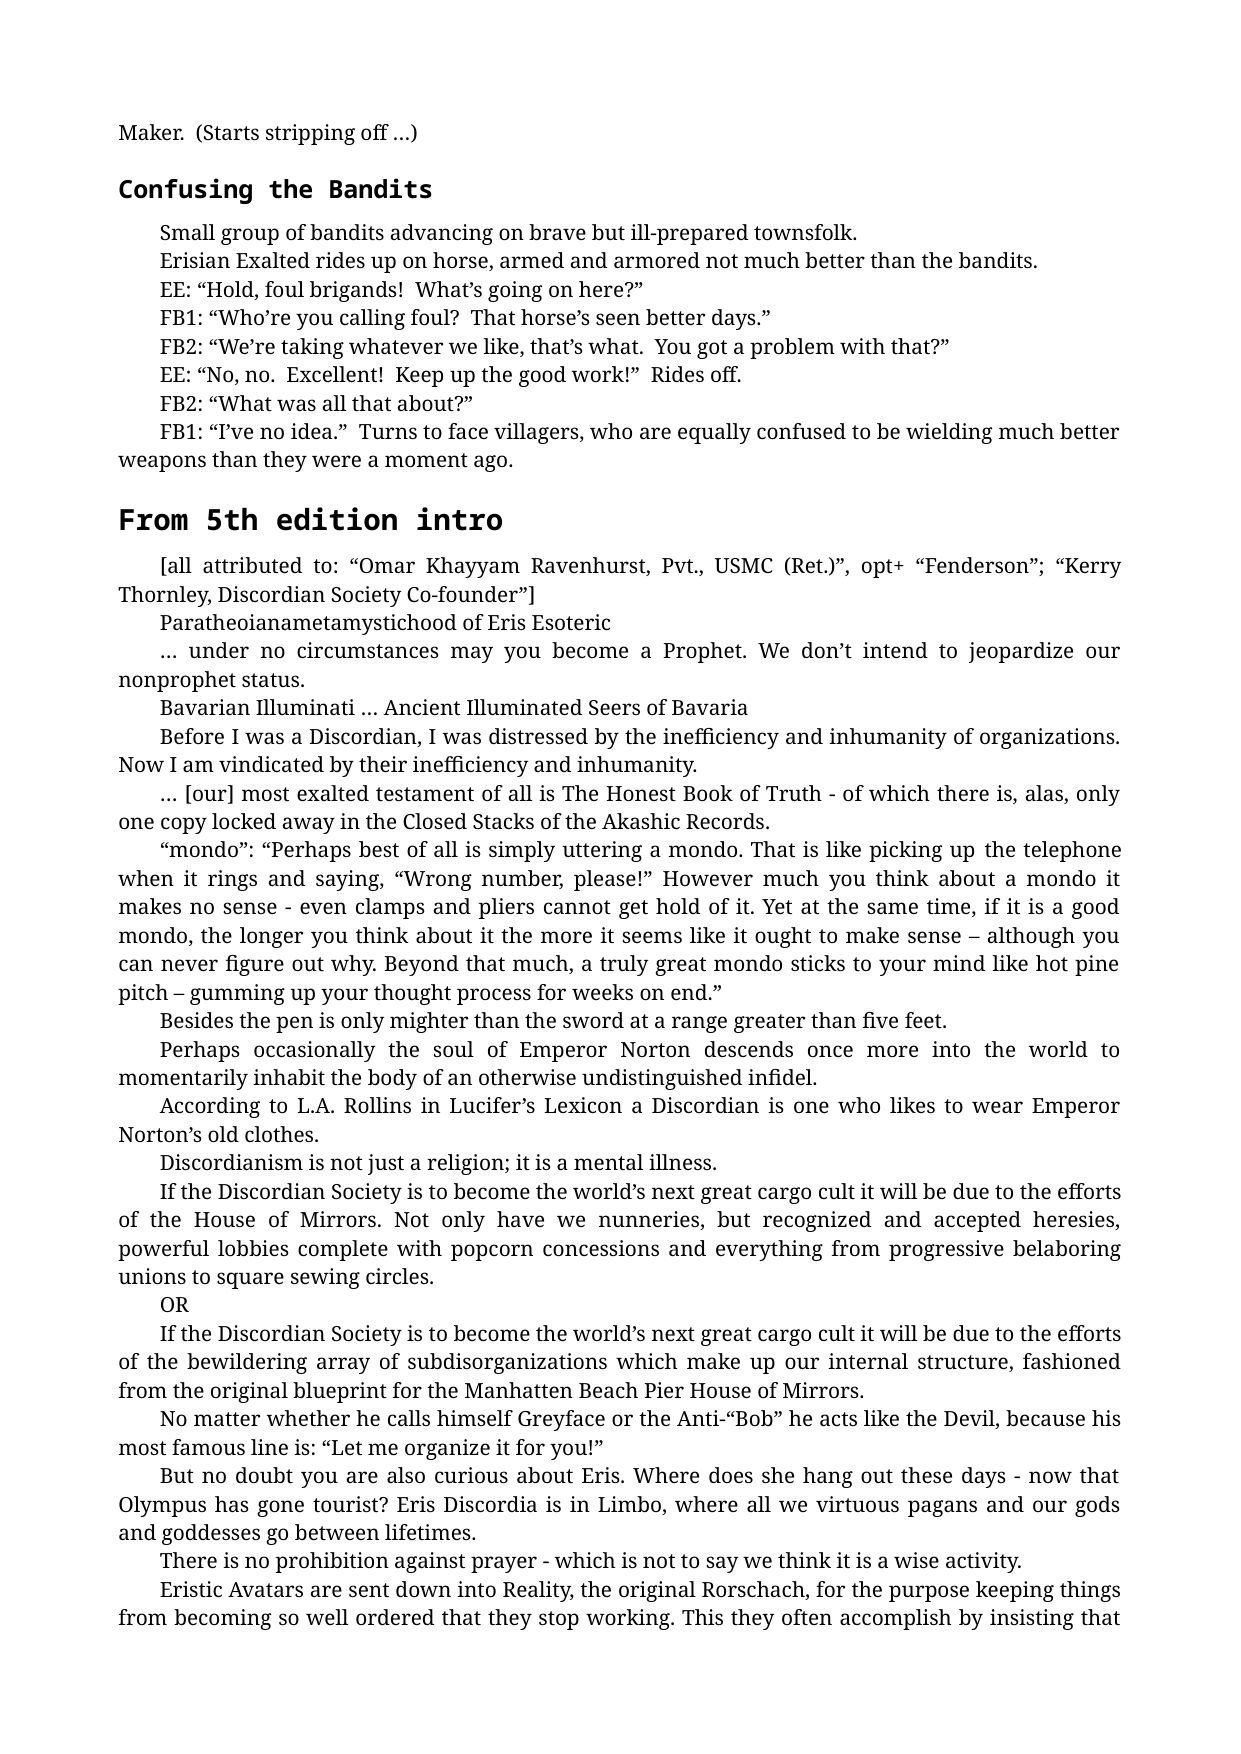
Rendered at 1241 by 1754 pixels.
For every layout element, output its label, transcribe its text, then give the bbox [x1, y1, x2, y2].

text Paratheoianametamystichood of Eris Esoteric [118, 608, 1122, 637]
text Discordianism is not just a religion; it is a mental illness. [118, 1148, 1122, 1177]
text Perhaps occasionally the soul of Emperor Norton descends once more into the world to momentarily inhabit the body of an otherwise undistinguished infidel. [118, 1035, 1122, 1092]
text Besides the pen is only mighter than the sword at a range greater than five feet. [118, 1006, 1122, 1035]
text If the Discordian Society is to become the world’s next great cargo cult it will be due to the efforts of the House of Mirrors. Not only have we nunneries, but recognized and accepted heresies, powerful lobbies complete with popcorn concessions and everything from progressive belaboring unions to square sewing circles. [118, 1177, 1122, 1291]
text … under no circumstances may you become a Prophet. We don’t intend to jeopardize our nonprophet status. [118, 637, 1122, 693]
text Bavarian Illuminati … Ancient Illuminated Seers of Bavaria [118, 693, 1122, 722]
text Small group of bandits advancing on brave but ill-prepared townsfolk. [118, 218, 1122, 247]
text Erisian Exalted rides up on horse, armed and armored not much better than the bandits. [118, 247, 1122, 275]
text Before I was a Discordian, I was distressed by the inefficiency and inhumanity of organizations. Now I am vindicated by their inefficiency and inhumanity. [118, 722, 1122, 779]
text Eristic Avatars are sent down into Reality, the original Rorschach, for the purpose keeping things from becoming so well ordered that they stop working. This they often accomplish by insisting that [118, 1575, 1122, 1632]
text [all attributed to: “Omar Khayyam Ravenhurst, Pvt., USMC (Ret.)”, opt+ “Fenderson”; “Kerry Thornley, Discordian Society Co-founder”] [118, 551, 1122, 608]
text Maker. (Starts stripping off …) [118, 118, 1122, 147]
text EE: “No, no. Excellent! Keep up the good work!” Rides off. [118, 360, 1122, 389]
text FB2: “We’re taking whatever we like, that’s what. You got a problem with that?” [118, 332, 1122, 360]
text There is no prohibition against prayer - which is not to say we think it is a wise activity. [118, 1547, 1122, 1575]
text EE: “Hold, foul brigands! What’s going on here?” [118, 275, 1122, 303]
text FB1: “I’ve no idea.” Turns to face villagers, who are equally confused to be wielding much better weapons than they were a moment ago. [118, 417, 1122, 474]
text According to L.A. Rollins in Lucifer’s Lexicon a Discordian is one who likes to wear Emperor Norton’s old clothes. [118, 1092, 1122, 1148]
text “mondo”: “Perhaps best of all is simply uttering a mondo. That is like picking up the telephone when it rings and saying, “Wrong number, please!” However much you think about a mondo it makes no sense - even clamps and pliers cannot get hold of it. Yet at the same time, if it is a good mondo, the longer you think about it the more it seems like it ought to make sense – although you can never figure out why. Beyond that much, a truly great mondo sticks to your mind like hot pine pitch – gumming up your thought process for weeks on end.” [118, 836, 1122, 1006]
text But no doubt you are also curious about Eris. Where does she hang out these days - now that Olympus has gone tourist? Eris Discordia is in Limbo, where all we virtuous pagans and our gods and goddesses go between lifetimes. [118, 1461, 1122, 1547]
text FB2: “What was all that about?” [118, 389, 1122, 417]
text If the Discordian Society is to become the world’s next great cargo cult it will be due to the efforts of the bewildering array of subdisorganizations which make up our internal structure, fashioned from the original blueprint for the Manhatten Beach Pier House of Mirrors. [118, 1319, 1122, 1404]
text FB1: “Who’re you calling foul? That horse’s seen better days.” [118, 303, 1122, 332]
subtitle Confusing the Bandits [118, 172, 1122, 206]
text No matter whether he calls himself Greyface or the Anti-“Bob” he acts like the Devil, because his most famous line is: “Let me organize it for you!” [118, 1404, 1122, 1461]
text … [our] most exalted testament of all is The Honest Book of Truth - of which there is, alas, only one copy locked away in the Closed Stacks of the Akashic Records. [118, 779, 1122, 836]
subtitle From 5th edition intro [118, 499, 1122, 539]
text OR [118, 1291, 1122, 1319]
